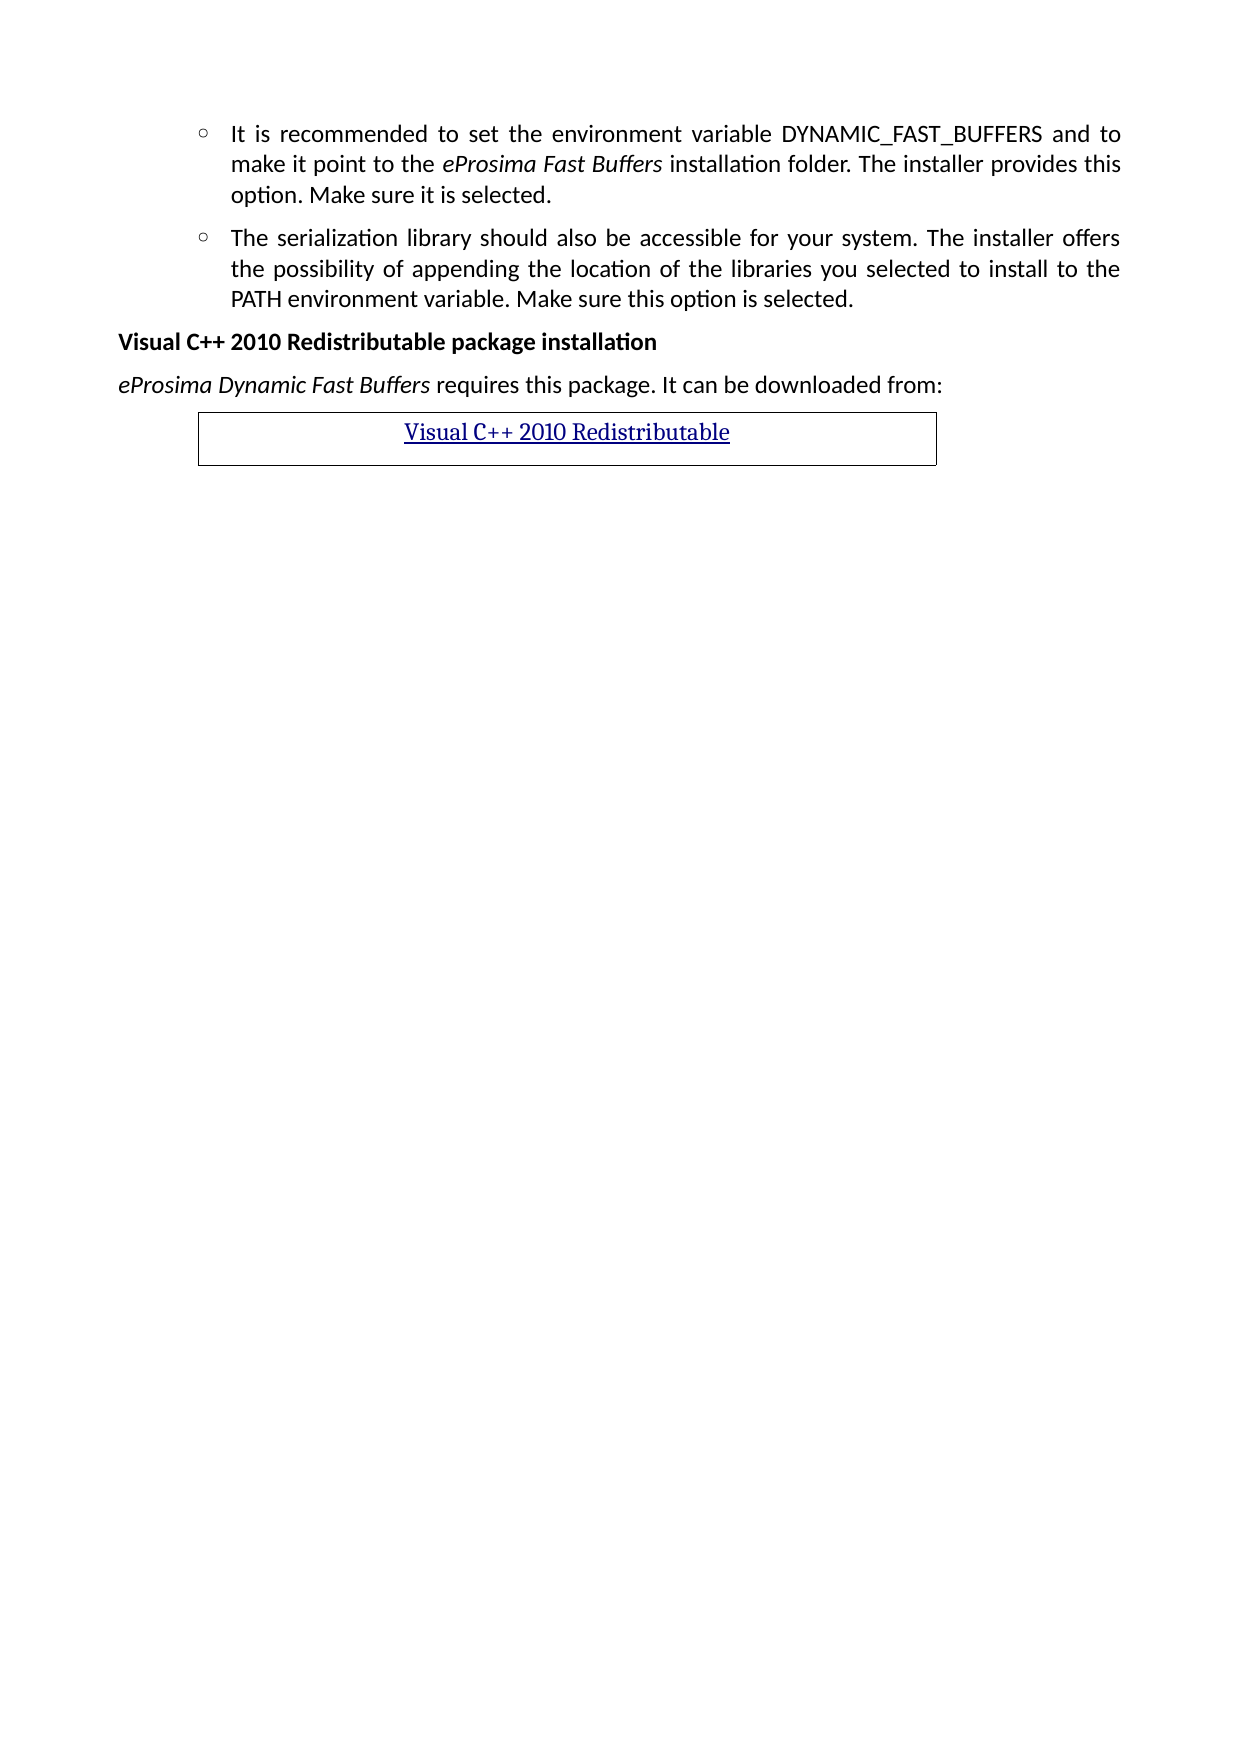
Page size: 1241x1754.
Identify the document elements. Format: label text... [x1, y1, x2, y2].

table_header Visual C++ 2010 Redistributable [199, 413, 936, 465]
text Visual C++ 2010 Redistributable package installation [118, 326, 1122, 357]
list The serialization library should also be accessible for your system. The installer offers the possibility of appending the location of the libraries you selected to install to the PATH environment variable. Make sure this option is selected. [193, 222, 1122, 314]
text eProsima Dynamic Fast Buffers requires this package. It can be downloaded from: [118, 369, 1122, 400]
list It is recommended to set the environment variable DYNAMIC_FAST_BUFFERS and to make it point to the eProsima Fast Buffers installation folder. The installer provides this option. Make sure it is selected. [193, 118, 1122, 210]
